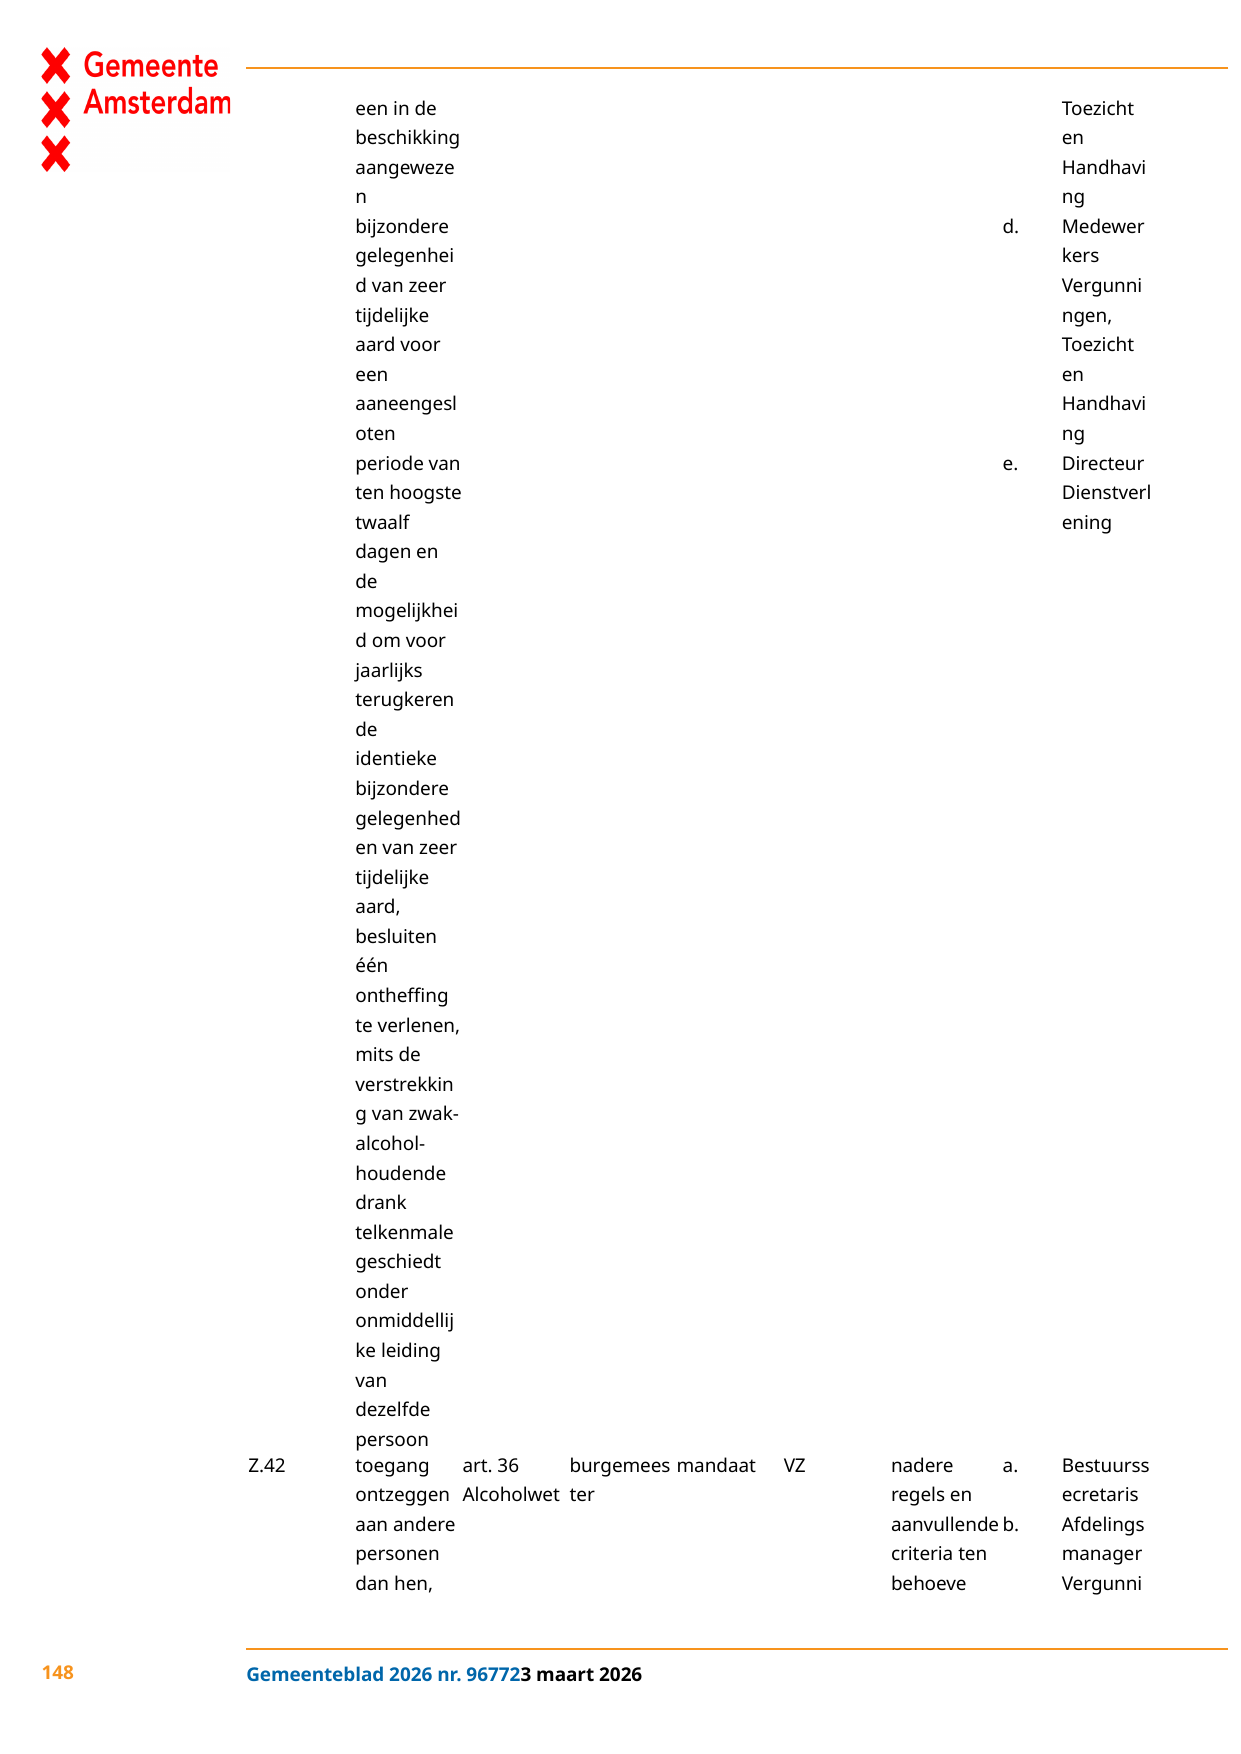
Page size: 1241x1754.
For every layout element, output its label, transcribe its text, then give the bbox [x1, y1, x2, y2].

table_cell Z.42 [248, 1452, 355, 1596]
table_cell [248, 95, 355, 1452]
table_cell art. 36 Alcoholwet [462, 1452, 569, 1596]
table_cell een in de beschikking aangewezen bijzondere gelegenheid van zeer tijdelijke aard voor een aaneengesloten periode van ten hoogste twaalf dagen en de mogelijkheid om voor jaarlijks terugkerende identieke bijzondere gelegenheden van zeer tijdelijke aard, besluiten één ontheffing te verlenen, mits de verstrekking van zwak-alcohol-houdende drank telkenmale geschiedt onder onmiddellijke leiding van dezelfde persoon [355, 95, 462, 1452]
table_cell [784, 95, 891, 1452]
table_cell Toezicht en Handhaving Medewerkers Vergunningen, Toezicht en Handhaving Directeur Dienstverlening [1003, 95, 1152, 1452]
table_cell VZ [784, 1452, 891, 1596]
table_cell Bestuurssecretaris Afdelingsmanager Vergunni [1003, 1452, 1152, 1596]
table_cell burgemeester [569, 1452, 676, 1596]
table_cell [569, 95, 676, 1452]
table_cell toegang ontzeggen aan andere personen dan hen, [355, 1452, 462, 1596]
table_cell [676, 95, 783, 1452]
table_cell nadere regels en aanvullende criteria ten behoeve [891, 1452, 1002, 1596]
table_cell mandaat [676, 1452, 783, 1596]
table_cell [462, 95, 569, 1452]
table_cell [891, 95, 1002, 1452]
picture [41, 47, 231, 172]
